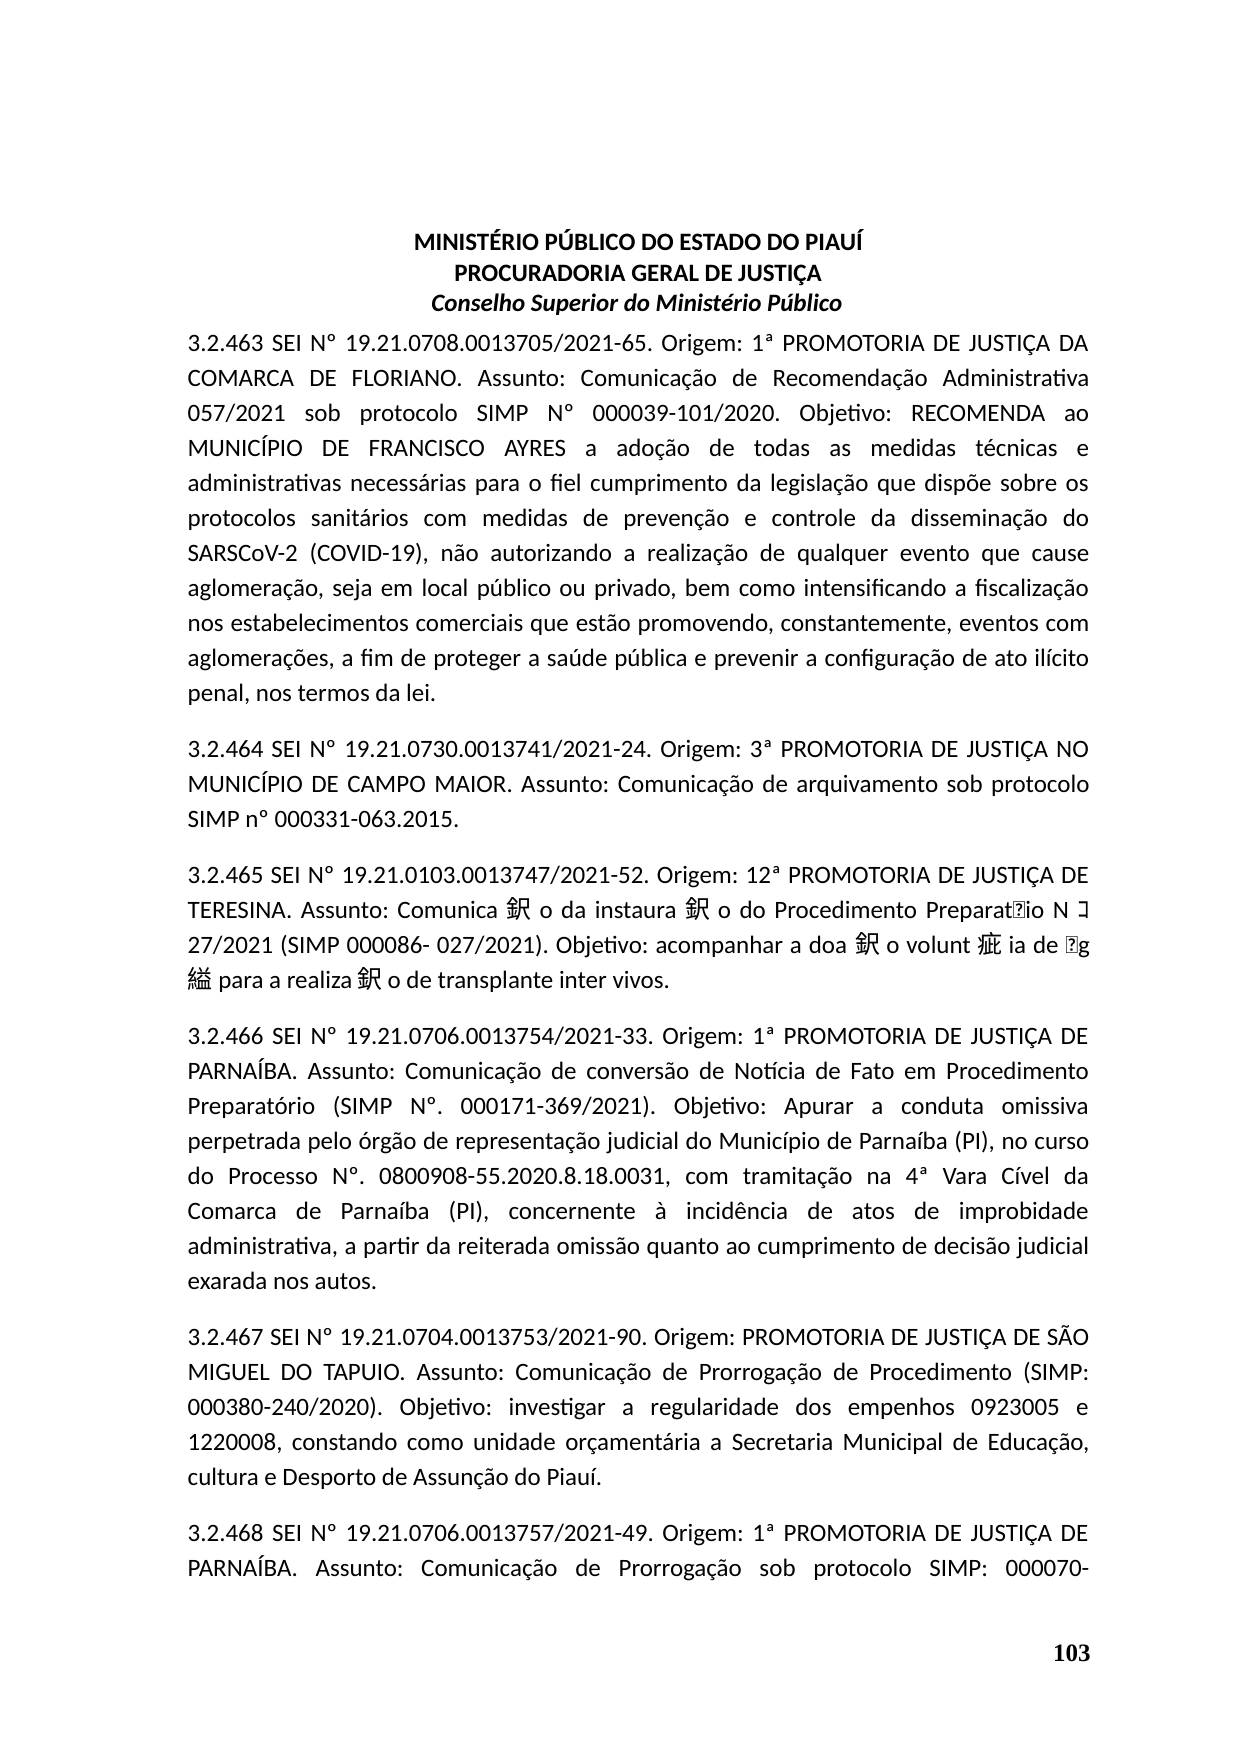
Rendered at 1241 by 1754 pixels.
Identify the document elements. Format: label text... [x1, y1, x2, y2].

text 3.2.468 SEI Nº 19.21.0706.0013757/2021-49. Origem: 1ª PROMOTORIA DE JUSTIÇA DE PARNAÍBA. Assunto: Comunicação de Prorrogação sob protocolo SIMP: 000070- [187, 1517, 1090, 1582]
text 3.2.464 SEI Nº 19.21.0730.0013741/2021-24. Origem: 3ª PROMOTORIA DE JUSTIÇA NO MUNICÍPIO DE CAMPO MAIOR. Assunto: Comunicação de arquivamento sob protocolo SIMP nº 000331-063.2015. [187, 733, 1090, 834]
text 3.2.463 SEI Nº 19.21.0708.0013705/2021-65. Origem: 1ª PROMOTORIA DE JUSTIÇA DA COMARCA DE FLORIANO. Assunto: Comunicação de Recomendação Administrativa 057/2021 sob protocolo SIMP Nº 000039-101/2020. Objetivo: RECOMENDA ao MUNICÍPIO DE FRANCISCO AYRES a adoção de todas as medidas técnicas e administrativas necessárias para o fiel cumprimento da legislação que dispõe sobre os protocolos sanitários com medidas de prevenção e controle da disseminação do SARSCoV-2 (COVID-19), não autorizando a realização de qualquer evento que cause aglomeração, seja em local público ou privado, bem como intensificando a fiscalização nos estabelecimentos comerciais que estão promovendo, constantemente, eventos com aglomerações, a fim de proteger a saúde pública e prevenir a configuração de ato ilícito penal, nos termos da lei. [187, 327, 1090, 708]
text 3.2.466 SEI Nº 19.21.0706.0013754/2021-33. Origem: 1ª PROMOTORIA DE JUSTIÇA DE PARNAÍBA. Assunto: Comunicação de conversão de Notícia de Fato em Procedimento Preparatório (SIMP Nº. 000171-369/2021). Objetivo: Apurar a conduta omissiva perpetrada pelo órgão de representação judicial do Município de Parnaíba (PI), no curso do Processo Nº. 0800908-55.2020.8.18.0031, com tramitação na 4ª Vara Cível da Comarca de Parnaíba (PI), concernente à incidência de atos de improbidade administrativa, a partir da reiterada omissão quanto ao cumprimento de decisão judicial exarada nos autos. [187, 1020, 1090, 1296]
text 3.2.467 SEI Nº 19.21.0704.0013753/2021-90. Origem: PROMOTORIA DE JUSTIÇA DE SÃO MIGUEL DO TAPUIO. Assunto: Comunicação de Prorrogação de Procedimento (SIMP: 000380-240/2020). Objetivo: investigar a regularidade dos empenhos 0923005 e 1220008, constando como unidade orçamentária a Secretaria Municipal de Educação, cultura e Desporto de Assunção do Piauí. [187, 1321, 1090, 1491]
text 3.2.465 SEI Nº 19.21.0103.0013747/2021-52. Origem: 12ª PROMOTORIA DE JUSTIÇA DE TERESINA. Assunto: Comunica鈬o da instaura鈬o do Procedimento Preparatio Nｺ 27/2021 (SIMP 000086- 027/2021). Objetivo: acompanhar a doa鈬o volunt疵ia de g縊 para a realiza鈬o de transplante inter vivos. [187, 859, 1090, 995]
